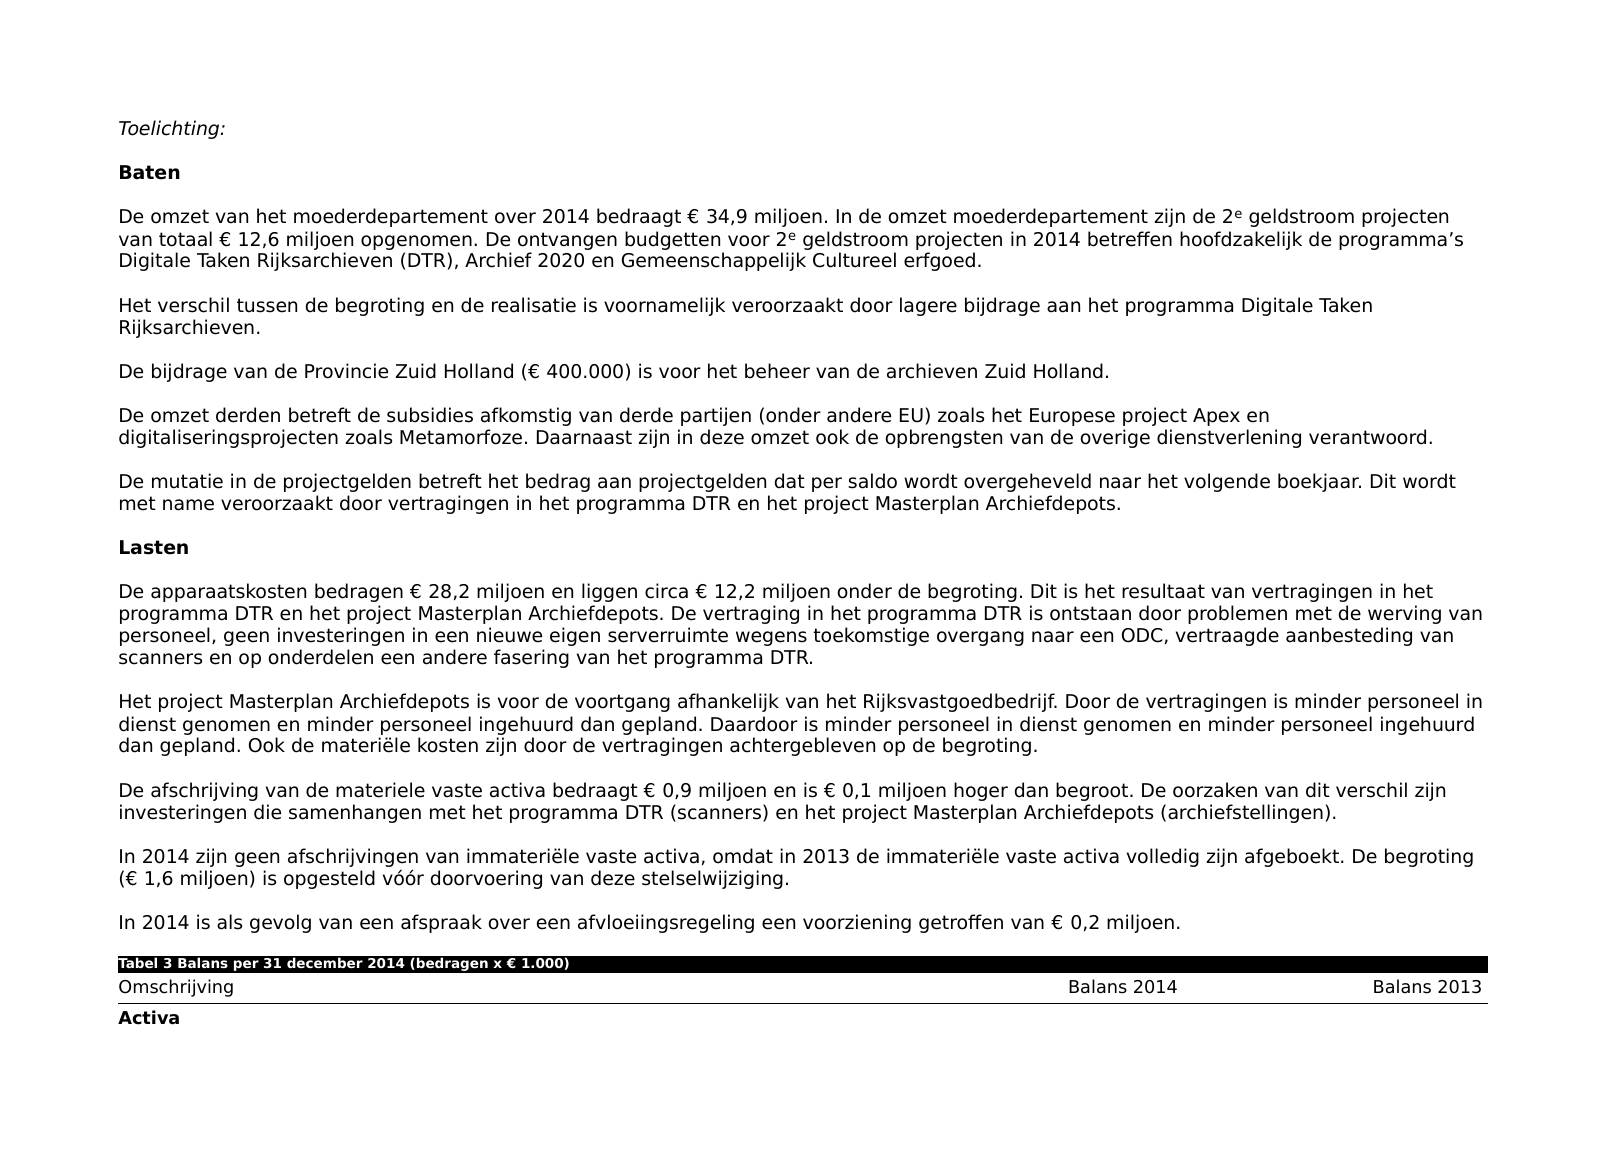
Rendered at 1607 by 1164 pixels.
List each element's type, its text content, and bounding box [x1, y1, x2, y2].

text De omzet van het moederdepartement over 2014 bedraagt € 34,9 miljoen. In de omzet moederdepartement zijn de 2e geldstroom projecten van totaal € 12,6 miljoen opgenomen. De ontvangen budgetten voor 2e geldstroom projecten in 2014 betreffen hoofdzakelijk de programma’s Digitale Taken Rijksarchieven (DTR), Archief 2020 en Gemeenschappelijk Cultureel erfgoed. [118, 206, 1488, 272]
table_cell Balans 2014 [879, 973, 1183, 1002]
subtitle Toelichting: [118, 118, 1488, 140]
table_cell [879, 1004, 1183, 1029]
text Het verschil tussen de begroting en de realisatie is voornamelijk veroorzaakt door lagere bijdrage aan het programma Digitale Taken Rijksarchieven. [118, 294, 1488, 338]
table_cell Balans 2013 [1184, 973, 1488, 1002]
table_cell Omschrijving [118, 973, 879, 1002]
table_cell [1184, 1004, 1488, 1029]
text De omzet derden betreft de subsidies afkomstig van derde partijen (onder andere EU) zoals het Europese project Apex en digitaliseringsprojecten zoals Metamorfoze. Daarnaast zijn in deze omzet ook de opbrengsten van de overige dienstverlening verantwoord. [118, 405, 1488, 449]
text In 2014 is als gevolg van een afspraak over een afvloeiingsregeling een voorziening getroffen van € 0,2 miljoen. [118, 912, 1488, 934]
text Het project Masterplan Archiefdepots is voor de voortgang afhankelijk van het Rijksvastgoedbedrijf. Door de vertragingen is minder personeel in dienst genomen en minder personeel ingehuurd dan gepland. Daardoor is minder personeel in dienst genomen en minder personeel ingehuurd dan gepland. Ook de materiële kosten zijn door de vertragingen achtergebleven op de begroting. [118, 691, 1488, 757]
table_cell Activa [118, 1004, 879, 1029]
text In 2014 zijn geen afschrijvingen van immateriële vaste activa, omdat in 2013 de immateriële vaste activa volledig zijn afgeboekt. De begroting (€ 1,6 miljoen) is opgesteld vóór doorvoering van deze stelselwijziging. [118, 846, 1488, 890]
text De afschrijving van de materiele vaste activa bedraagt € 0,9 miljoen en is € 0,1 miljoen hoger dan begroot. De oorzaken van dit verschil zijn investeringen die samenhangen met het programma DTR (scanners) en het project Masterplan Archiefdepots (archiefstellingen). [118, 779, 1488, 823]
text De apparaatskosten bedragen € 28,2 miljoen en liggen circa € 12,2 miljoen onder de begroting. Dit is het resultaat van vertragingen in het programma DTR en het project Masterplan Archiefdepots. De vertraging in het programma DTR is ontstaan door problemen met de werving van personeel, geen investeringen in een nieuwe eigen serverruimte wegens toekomstige overgang naar een ODC, vertraagde aanbesteding van scanners en op onderdelen een andere fasering van het programma DTR. [118, 581, 1488, 669]
table_header Tabel 3 Balans per 31 december 2014 (bedragen x € 1.000) [118, 956, 1488, 971]
text De bijdrage van de Provincie Zuid Holland (€ 400.000) is voor het beheer van de archieven Zuid Holland. [118, 361, 1488, 383]
subtitle Baten [118, 162, 1488, 184]
text De mutatie in de projectgelden betreft het bedrag aan projectgelden dat per saldo wordt overgeheveld naar het volgende boekjaar. Dit wordt met name veroorzaakt door vertragingen in het programma DTR en het project Masterplan Archiefdepots. [118, 471, 1488, 515]
subtitle Lasten [118, 537, 1488, 559]
